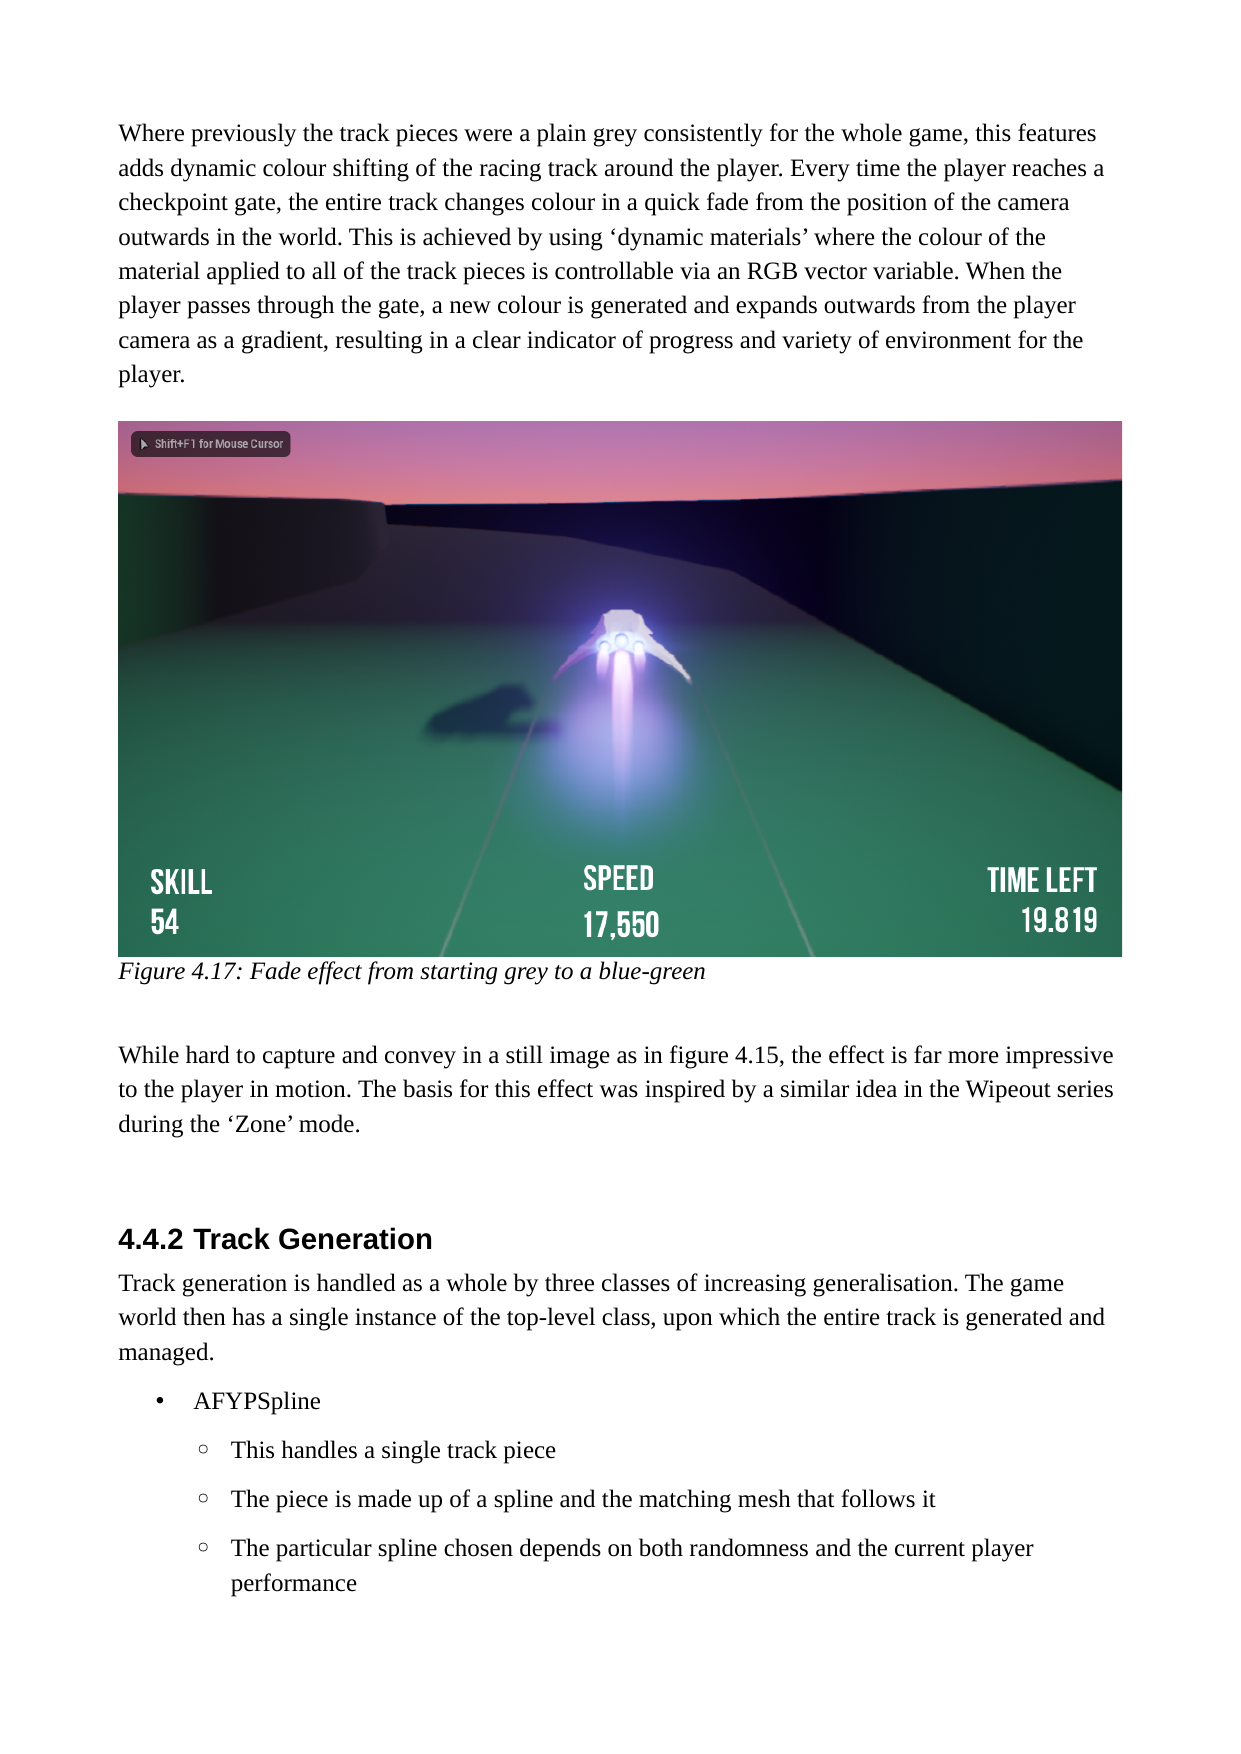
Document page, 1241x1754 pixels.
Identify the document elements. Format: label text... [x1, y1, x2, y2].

picture [118, 421, 1123, 957]
list This handles a single track piece [193, 1435, 1122, 1464]
text While hard to capture and convey in a still image as in figure 4.15, the effect is far more impressive to the player in motion. The basis for this effect was inspired by a similar idea in the Wipeout series during the ‘Zone’ mode. [118, 1040, 1122, 1138]
list AFYPSpline [156, 1386, 1122, 1415]
subtitle Track Generation [118, 1222, 1122, 1255]
text Figure 4.17: Fade effect from starting grey to a blue-green [118, 957, 1122, 985]
text Track generation is handled as a whole by three classes of increasing generalisation. The game world then has a single instance of the top-level class, upon which the entire track is generated and managed. [118, 1268, 1122, 1366]
list The piece is made up of a spline and the matching mesh that follows it [193, 1484, 1122, 1513]
list The particular spline chosen depends on both randomness and the current player performance [193, 1533, 1122, 1596]
text Where previously the track pieces were a plain grey consistently for the whole game, this features adds dynamic colour shifting of the racing track around the player. Every time the player reaches a checkpoint gate, the entire track changes colour in a quick fade from the position of the camera outwards in the world. This is achieved by using ‘dynamic materials’ where the colour of the material applied to all of the track pieces is controllable via an RGB vector variable. When the player passes through the gate, a new colour is generated and expands outwards from the player camera as a gradient, resulting in a clear indicator of progress and variety of environment for the player. [118, 118, 1122, 388]
